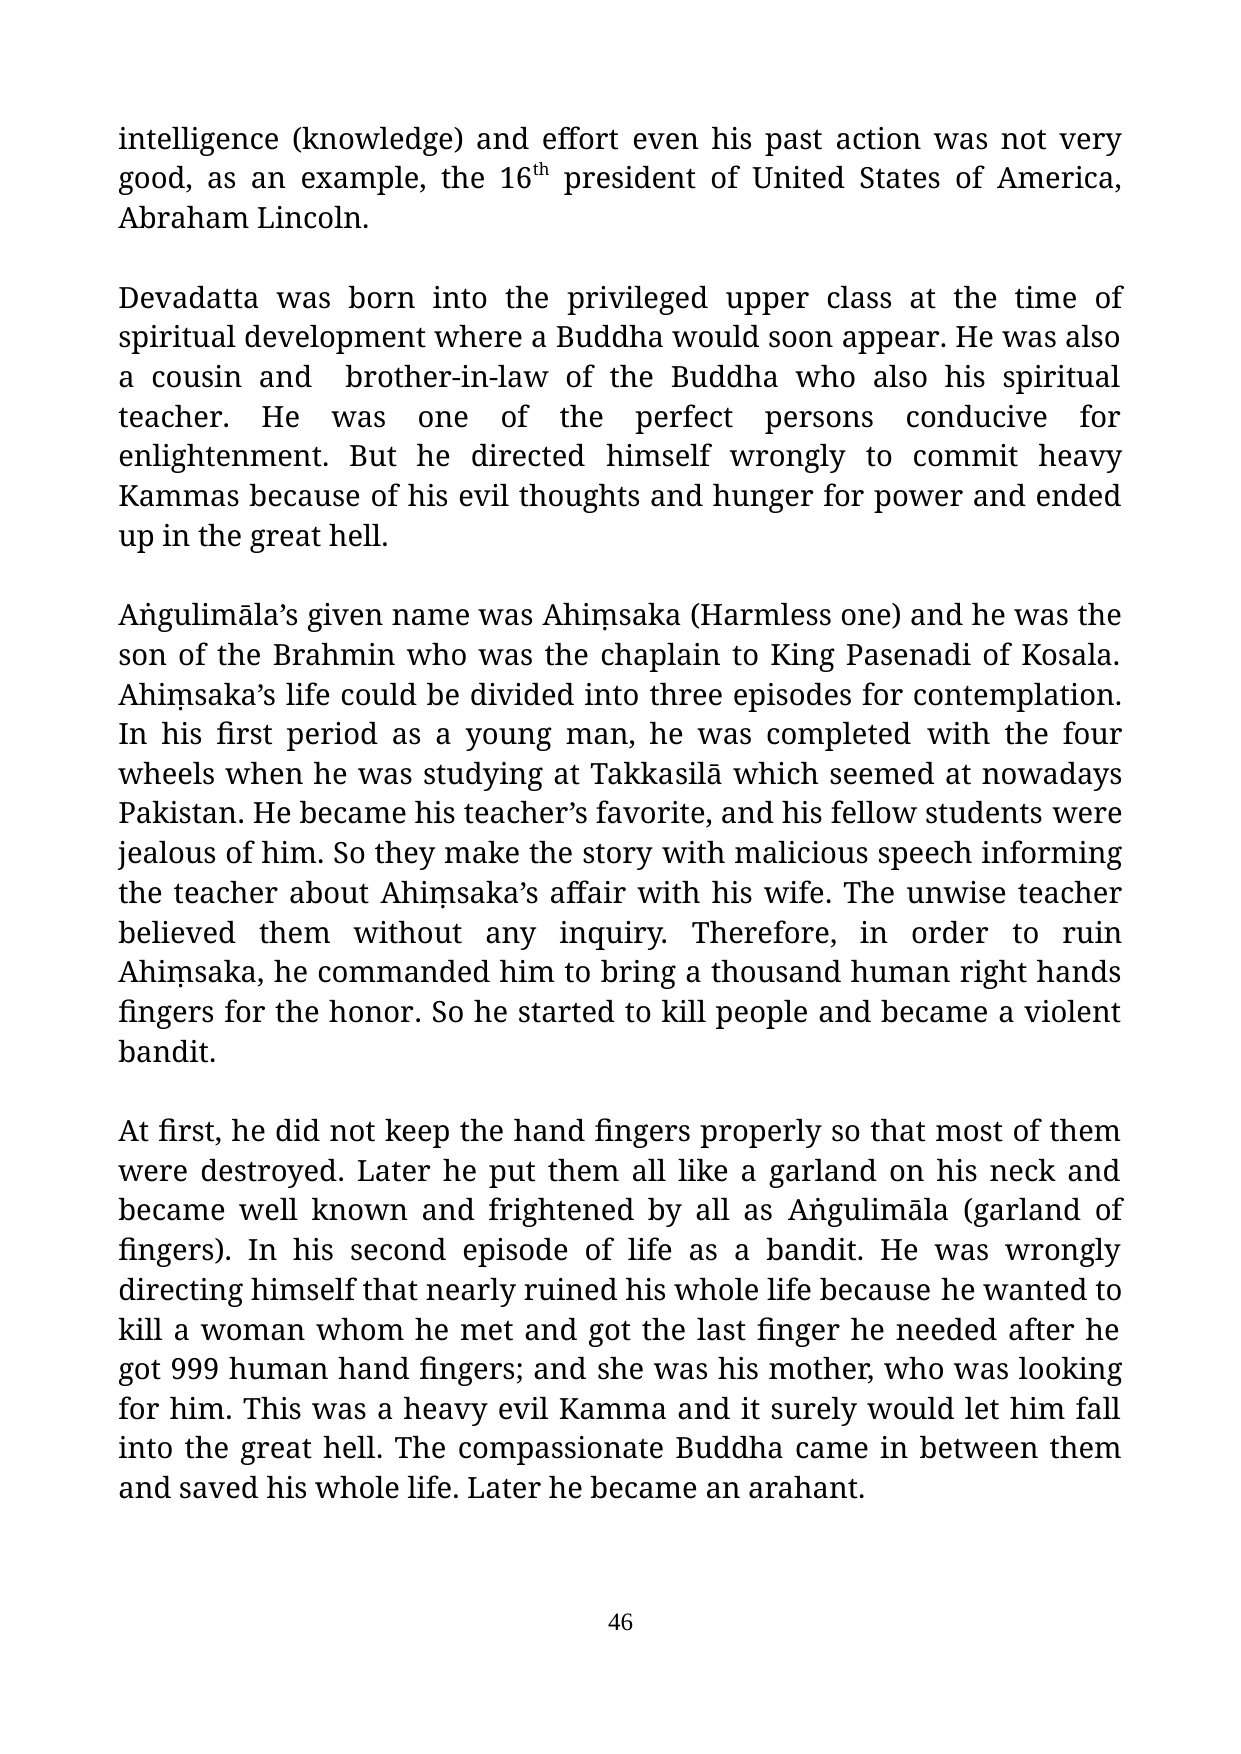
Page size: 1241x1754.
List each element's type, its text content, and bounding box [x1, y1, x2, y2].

text At first, he did not keep the hand fingers properly so that most of them were destroyed. Later he put them all like a garland on his neck and became well known and frightened by all as Aṅgulimāla (garland of fingers). In his second episode of life as a bandit. He was wrongly directing himself that nearly ruined his whole life because he wanted to kill a woman whom he met and got the last finger he needed after he got 999 human hand fingers; and she was his mother, who was looking for him. This was a heavy evil Kamma and it surely would let him fall into the great hell. The compassionate Buddha came in between them and saved his whole life. Later he became an arahant. [118, 1110, 1122, 1507]
text Devadatta was born into the privileged upper class at the time of spiritual development where a Buddha would soon appear. He was also a cousin and brother-in-law of the Buddha who also his spiritual teacher. He was one of the perfect persons conducive for enlightenment. But he directed himself wrongly to commit heavy Kammas because of his evil thoughts and hunger for power and ended up in the great hell. [118, 277, 1122, 555]
text intelligence (knowledge) and effort even his past action was not very good, as an example, the 16th president of United States of America, Abraham Lincoln. [118, 118, 1122, 237]
text Aṅgulimāla’s given name was Ahiṃsaka (Harmless one) and he was the son of the Brahmin who was the chaplain to King Pasenadi of Kosala. Ahiṃsaka’s life could be divided into three episodes for contemplation. In his first period as a young man, he was completed with the four wheels when he was studying at Takkasilā which seemed at nowadays Pakistan. He became his teacher’s favorite, and his fellow students were jealous of him. So they make the story with malicious speech informing the teacher about Ahiṃsaka’s affair with his wife. The unwise teacher believed them without any inquiry. Therefore, in order to ruin Ahiṃsaka, he commanded him to bring a thousand human right hands fingers for the honor. So he started to kill people and became a violent bandit. [118, 594, 1122, 1071]
